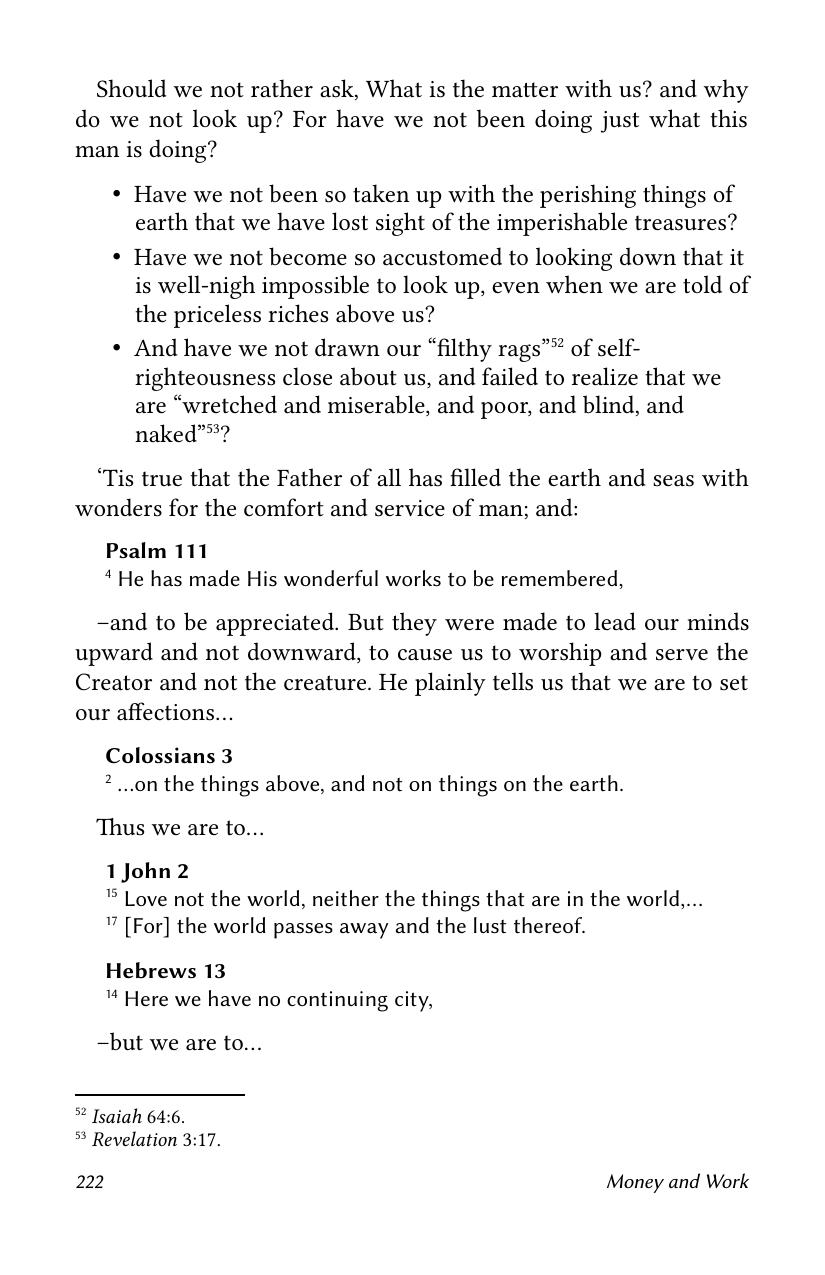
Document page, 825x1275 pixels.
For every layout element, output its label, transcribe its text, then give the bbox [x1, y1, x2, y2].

text ‘Tis true that the Father of all has filled the earth and seas with wonders for the comfort and service of man; and: [75, 464, 750, 522]
list Isaiah 64:6. [75, 1104, 750, 1128]
list And have we not drawn our “filthy rags” of self-righteousness close about us, and failed to realize that we are “wretched and miserable, and poor, and blind, and naked”? [112, 334, 750, 449]
text Should we not rather ask, What is the matter with us? and why do we not look up? For have we not been doing just what this man is doing? [75, 75, 750, 163]
text Colossians 3 [105, 743, 750, 769]
text 4 He has made His wonderful works to be remembered, [105, 566, 720, 592]
list Have we not become so accustomed to looking down that it is well-nigh impossible to look up, even when we are told of the priceless riches above us? [112, 243, 750, 328]
text 14 Here we have no continuing city, [105, 986, 720, 1012]
text 17 [For] the world passes away and the lust thereof. [105, 913, 720, 939]
text 1 John 2 [105, 858, 750, 884]
text Hebrews 13 [105, 958, 750, 984]
text Psalm 111 [105, 538, 750, 564]
text 2 ...on the things above, and not on things on the earth. [105, 771, 720, 797]
text 15 Love not the world, neither the things that are in the world,… [105, 886, 720, 912]
text –but we are to… [75, 1028, 750, 1057]
text –and to be appreciated. But they were made to lead our minds upward and not downward, to cause us to worship and serve the Creator and not the creature. He plainly tells us that we are to set our affections… [75, 608, 750, 727]
text Thus we are to… [75, 813, 750, 842]
list Have we not been so taken up with the perishing things of earth that we have lost sight of the imperishable treasures? [112, 180, 750, 237]
list Revelation 3:17. [75, 1128, 750, 1152]
